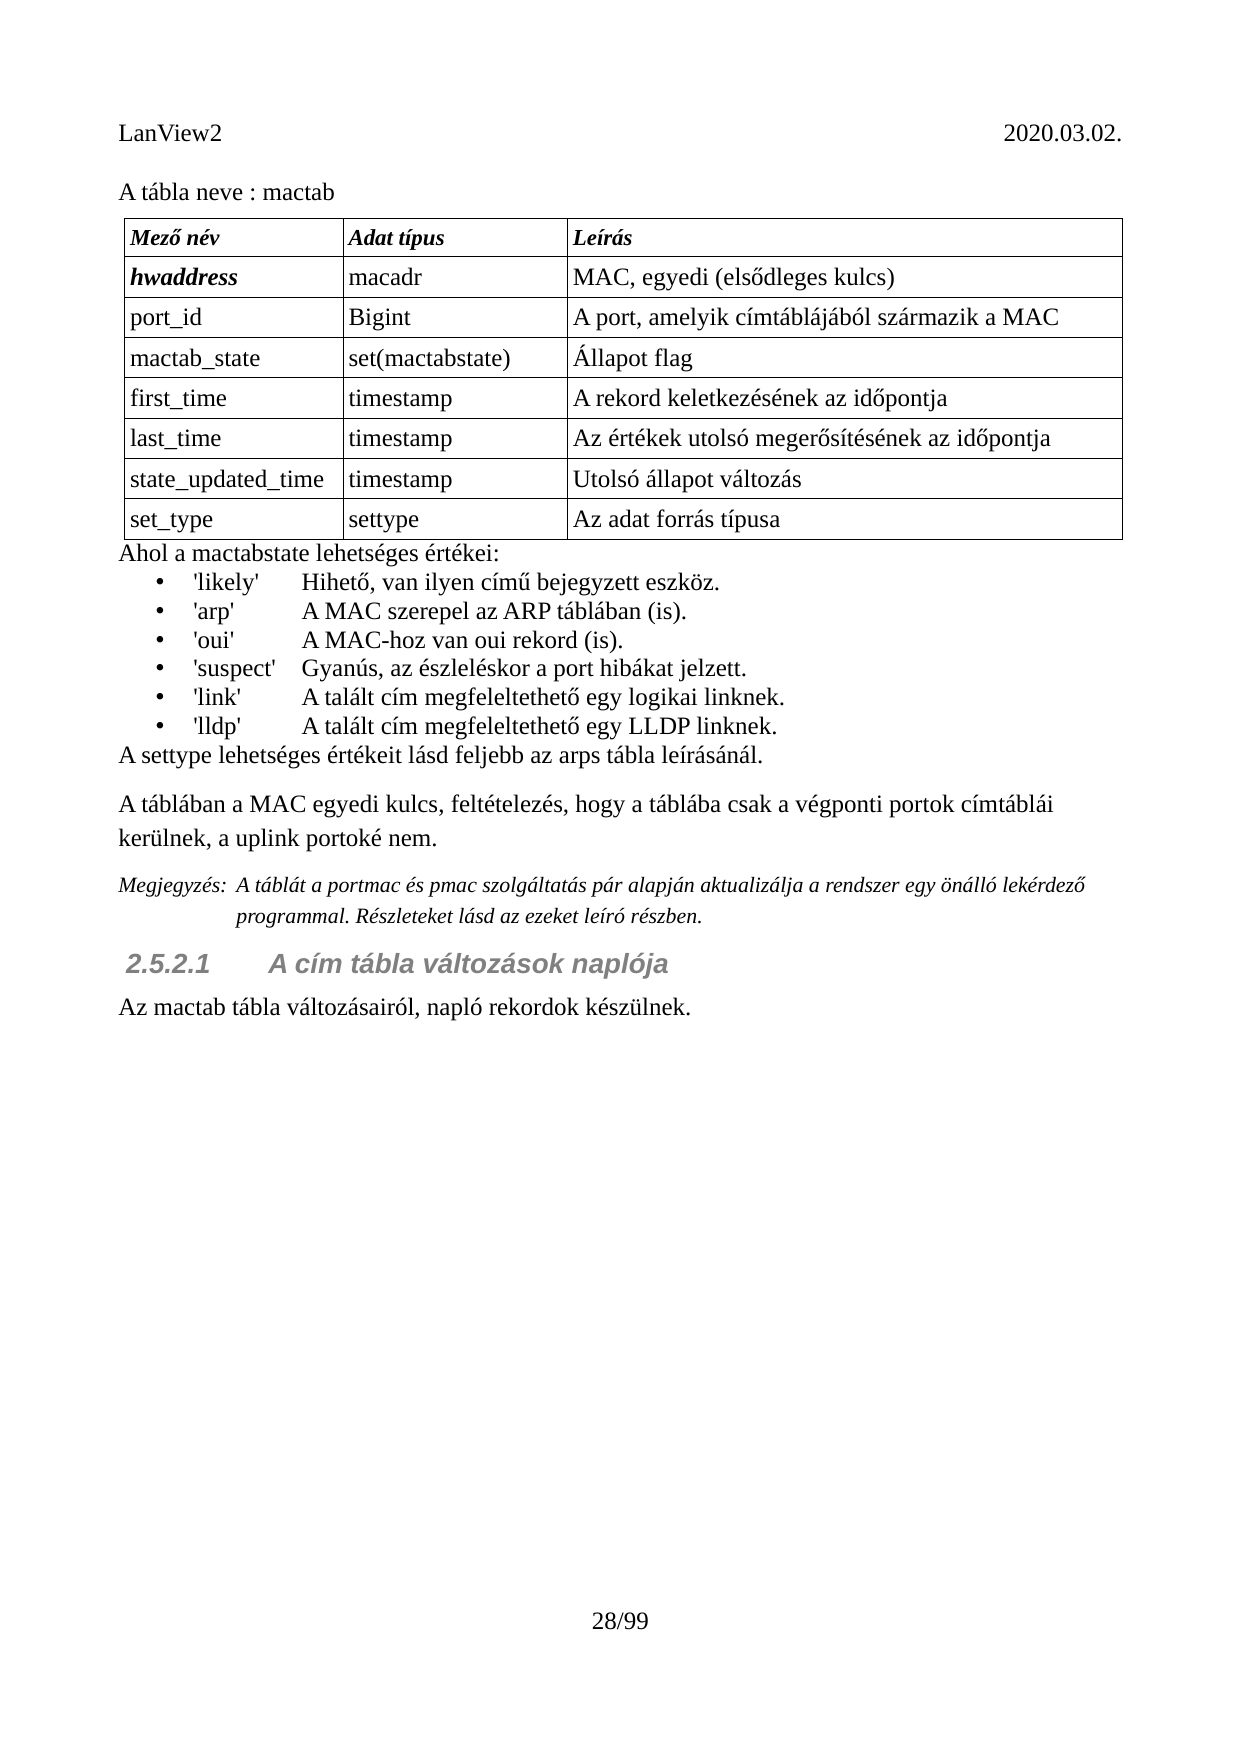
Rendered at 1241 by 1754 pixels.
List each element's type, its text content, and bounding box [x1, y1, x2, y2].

table_cell settype [344, 499, 567, 538]
list 'link' A talált cím megfeleltethető egy logikai linknek. [156, 682, 1122, 711]
table_cell set(mactabstate) [344, 338, 567, 377]
subtitle A cím tábla változások naplója [118, 947, 1122, 979]
table_cell mactab_state [125, 338, 343, 377]
table_cell last_time [125, 419, 343, 458]
table_cell hwaddress [125, 257, 343, 297]
table_cell first_time [125, 378, 343, 417]
list 'likely' Hihető, van ilyen című bejegyzett eszköz. [156, 567, 1122, 596]
text A táblában a MAC egyedi kulcs, feltételezés, hogy a táblába csak a végponti portok címtáblái kerülnek, a uplink portoké nem. [118, 789, 1122, 852]
table_cell Az értékek utolsó megerősítésének az időpontja [568, 419, 1122, 458]
table_cell state_updated_time [125, 459, 343, 498]
table_cell A port, amelyik címtáblájából származik a MAC [568, 298, 1122, 337]
table_header Mező név [125, 219, 343, 256]
table_cell timestamp [344, 419, 567, 458]
text A settype lehetséges értékeit lásd feljebb az arps tábla leírásánál. [118, 740, 1122, 768]
table_cell Az adat forrás típusa [568, 499, 1122, 538]
text Az mactab tábla változásairól, napló rekordok készülnek. [118, 992, 1122, 1021]
table_header Leírás [568, 219, 1122, 256]
table_cell set_type [125, 499, 343, 538]
list 'suspect' Gyanús, az észleléskor a port hibákat jelzett. [156, 653, 1122, 682]
table_cell macadr [344, 257, 567, 297]
table_cell A rekord keletkezésének az időpontja [568, 378, 1122, 417]
table_cell timestamp [344, 459, 567, 498]
text A tábla neve : mactab [118, 177, 1122, 206]
table_cell Bigint [344, 298, 567, 337]
table_cell Utolsó állapot változás [568, 459, 1122, 498]
table_cell MAC, egyedi (elsődleges kulcs) [568, 257, 1122, 297]
text Megjegyzés: A táblát a portmac és pmac szolgáltatás pár alapján aktualizálja a rendszer egy önálló lekérdező programmal. Részleteket lásd az ezeket leíró részben. [118, 872, 1122, 928]
table_cell Állapot flag [568, 338, 1122, 377]
table_header Adat típus [344, 219, 567, 256]
table_cell timestamp [344, 378, 567, 417]
text Ahol a mactabstate lehetséges értékei: [118, 538, 1122, 567]
list 'oui' A MAC-hoz van oui rekord (is). [156, 625, 1122, 653]
list 'lldp' A talált cím megfeleltethető egy LLDP linknek. [156, 711, 1122, 740]
list 'arp' A MAC szerepel az ARP táblában (is). [156, 596, 1122, 625]
table_cell port_id [125, 298, 343, 337]
